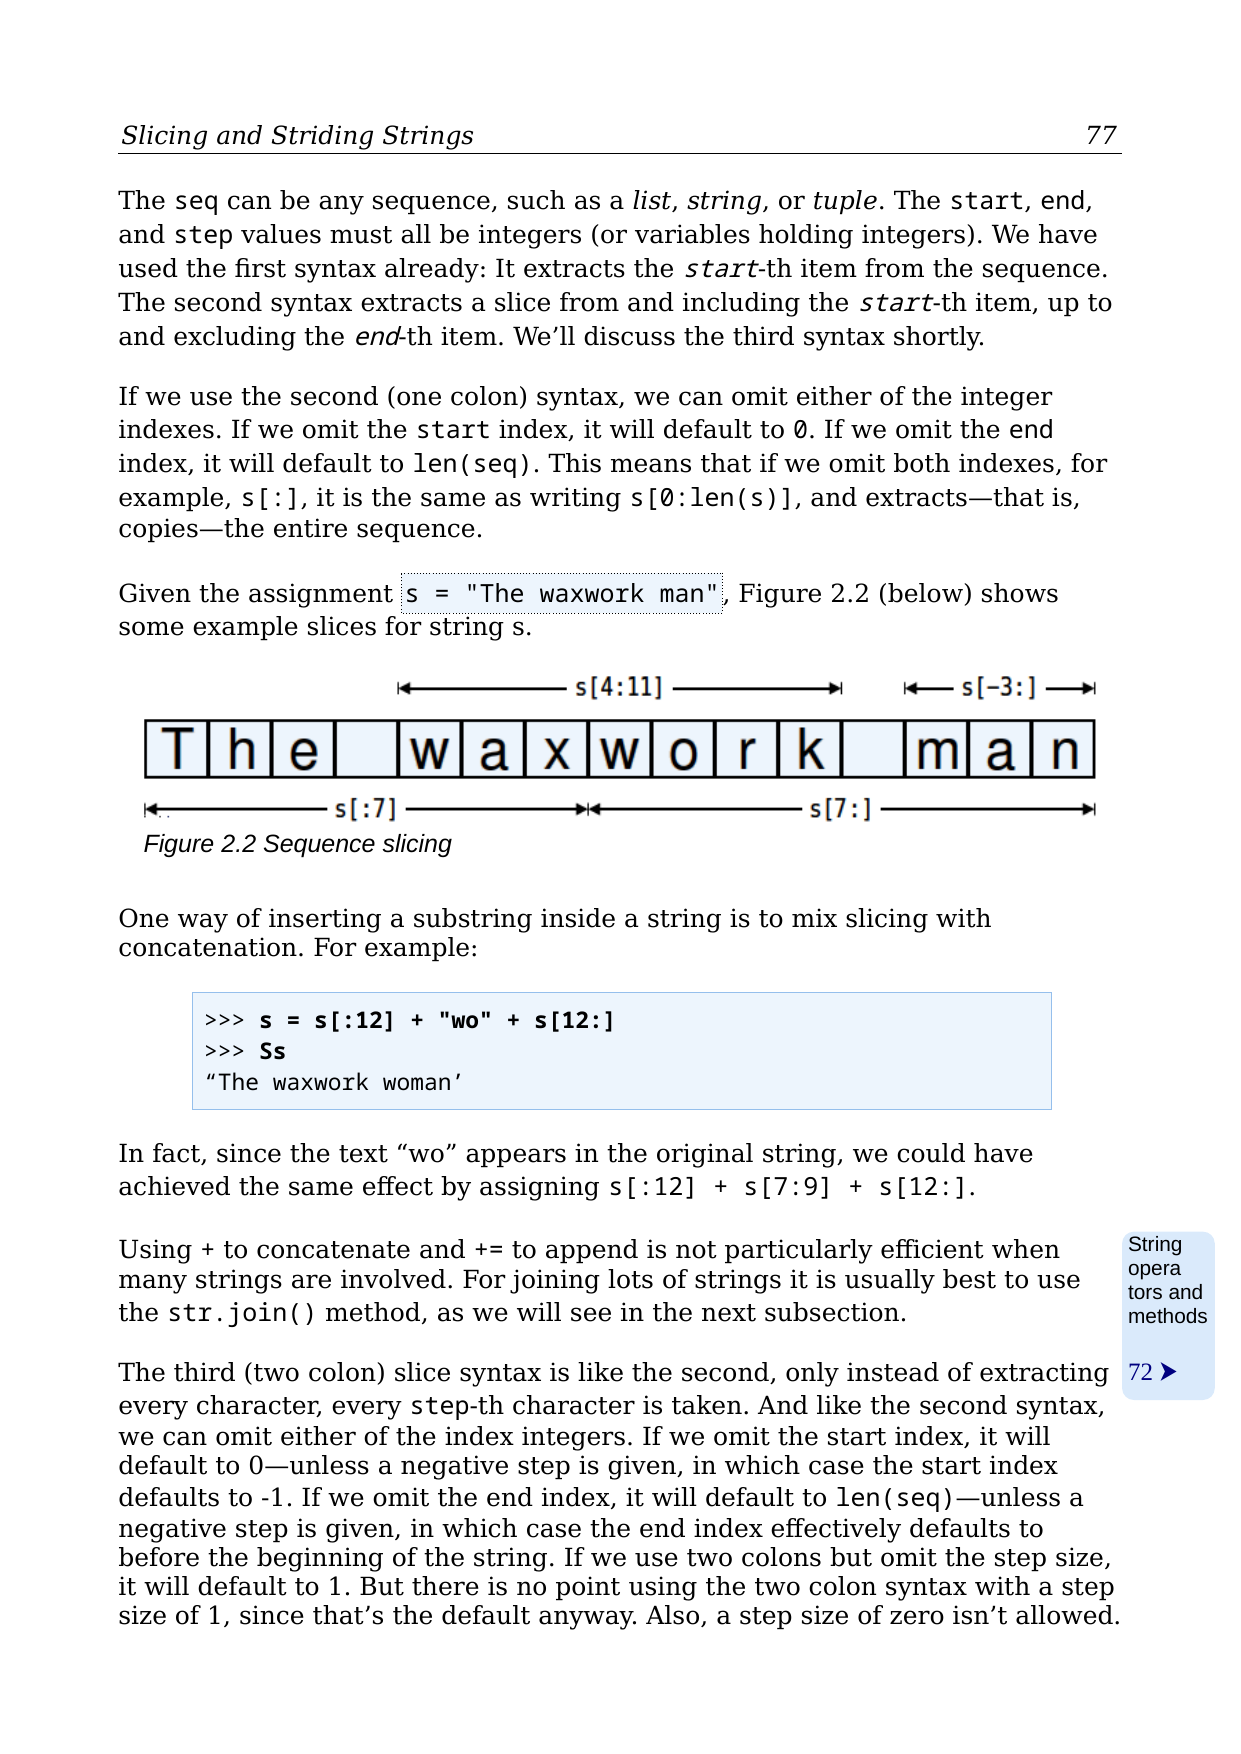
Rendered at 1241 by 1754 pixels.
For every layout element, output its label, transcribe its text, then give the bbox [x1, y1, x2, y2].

text The seq can be any sequence, such as a list, string, or tuple. The start, end, and step values must all be integers (or variables holding integers). We have used the first syntax already: It extracts the start-th item from the sequence. The second syntax extracts a slice from and including the start-th item, up to and excluding the end-th item. We’ll discuss the third syntax shortly. [118, 183, 1122, 353]
text One way of inserting a substring inside a string is to mix slicing with concatenation. For example: [118, 830, 1122, 962]
text The third (two colon) slice syntax is like the second, only instead of extracting every character, every step-th character is taken. And like the second syntax, we can omit either of the index integers. If we omit the start index, it will default to 0—unless a negative step is given, in which case the start index defaults to -1. If we omit the end index, it will default to len(seq)—unless a negative step is given, in which case the end index effectively defaults to before the beginning of the string. If we use two colons but omit the step size, it will default to 1. But there is no point using the two colon syntax with a step size of 1, since that’s the default anyway. Also, a step size of zero isn’t allowed. [118, 1358, 1122, 1631]
text “The waxwork woman’ [193, 1054, 1051, 1109]
text Given the assignment s = "The waxwork man", Figure 2.2 (below) shows some example slices for string s. [118, 572, 1122, 642]
text In fact, since the text “wo” appears in the original string, we could have achieved the same effect by assigning s[:12] + s[7:9] + s[12:]. [118, 1139, 1122, 1202]
text Figure 2.2 Sequence slicing [143, 830, 1097, 858]
text Using + to concatenate and += to append is not particularly efficient when many strings are involved. For joining lots of strings it is usually best to use the str.join() method, as we will see in the next subsection. [118, 1232, 1122, 1329]
text If we use the second (one colon) syntax, we can omit either of the integer indexes. If we omit the start index, it will default to 0. If we omit the end index, it will default to len(seq). This means that if we omit both indexes, for example, s[:], it is the same as writing s[0:len(s)], and extracts—that is, copies—the entire sequence. [118, 382, 1122, 543]
picture [143, 671, 1097, 830]
text >>> Ss [193, 1023, 1051, 1054]
text >>> s = s[:12] + "wo" + s[12:] [193, 993, 1051, 1023]
